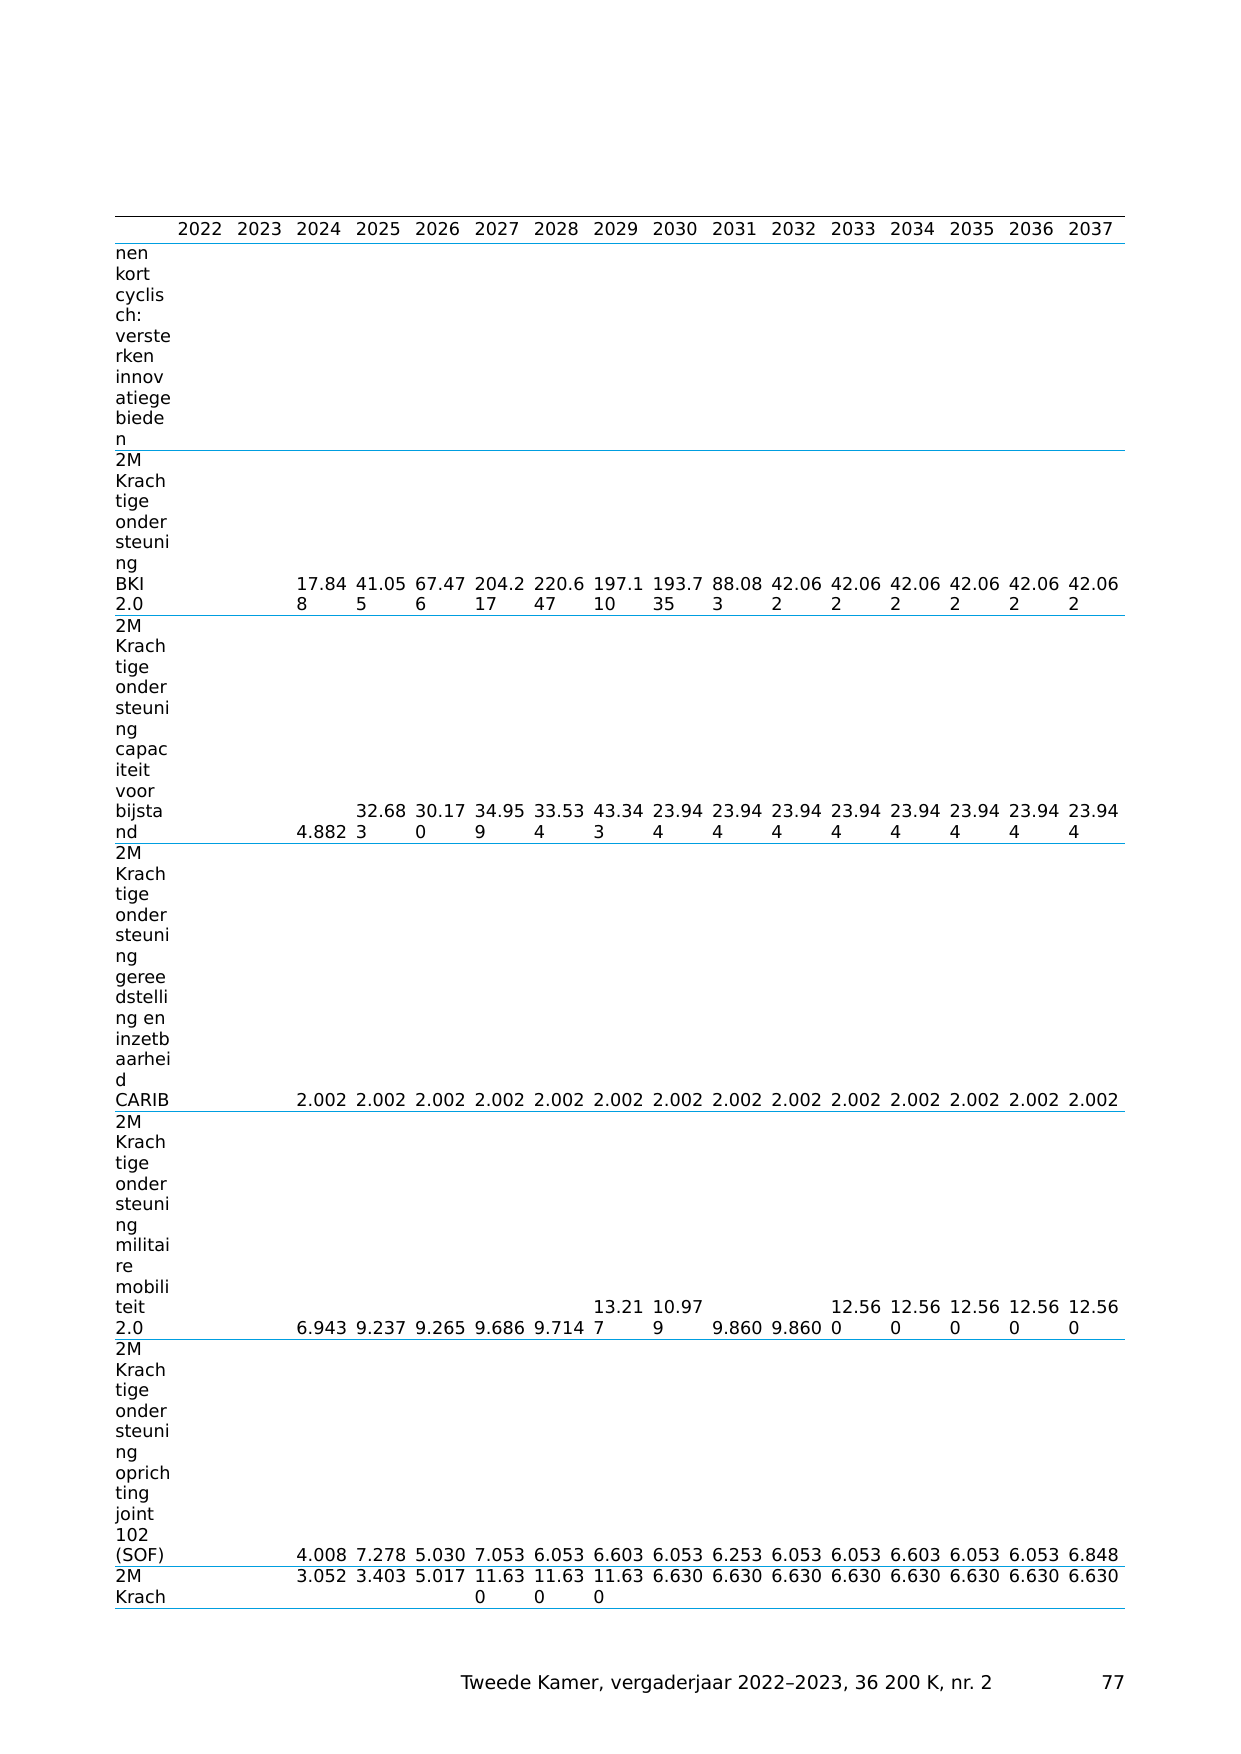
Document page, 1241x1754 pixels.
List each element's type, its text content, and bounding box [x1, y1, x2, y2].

table_cell 2.002 [471, 844, 531, 1111]
table_cell [353, 244, 412, 449]
table_cell 6.053 [946, 1340, 1006, 1566]
table_cell 12.560 [1065, 1112, 1125, 1338]
table_cell [175, 1112, 234, 1338]
table_cell 23.944 [828, 616, 887, 842]
table_cell [234, 244, 293, 449]
table_cell [234, 1112, 293, 1338]
table_cell 42.062 [768, 451, 828, 615]
table_cell 2027 [471, 217, 531, 243]
table_cell 23.944 [1065, 616, 1125, 842]
table_cell 23.944 [1006, 616, 1065, 842]
table_cell 6.630 [768, 1567, 828, 1608]
table_cell 7.053 [471, 1340, 531, 1566]
table_cell 6.253 [709, 1340, 768, 1566]
table_cell 2035 [946, 217, 1006, 243]
table_cell 23.944 [887, 616, 946, 842]
table_cell 2031 [709, 217, 768, 243]
table_cell 42.062 [1065, 451, 1125, 615]
table_cell 2M Krach [115, 1567, 174, 1608]
table_cell 12.560 [828, 1112, 887, 1338]
table_cell [768, 244, 828, 449]
table_cell 43.343 [590, 616, 649, 842]
table_cell 42.062 [1006, 451, 1065, 615]
table_cell [590, 244, 649, 449]
table_cell [650, 244, 709, 449]
table_cell 2025 [353, 217, 412, 243]
table_cell 30.170 [412, 616, 471, 842]
table_cell 67.476 [412, 451, 471, 615]
table_cell [234, 616, 293, 842]
table_cell 23.944 [650, 616, 709, 842]
table_cell 2023 [234, 217, 293, 243]
table_cell 88.083 [709, 451, 768, 615]
table_cell 2024 [293, 217, 353, 243]
table_cell 2026 [412, 217, 471, 243]
table_cell 2.002 [768, 844, 828, 1111]
table_cell 3.403 [353, 1567, 412, 1608]
table_cell 2037 [1065, 217, 1125, 243]
table_cell 2.002 [709, 844, 768, 1111]
table_cell nen kort cyclisch: versterken innovatiegebieden [115, 244, 174, 449]
table_cell 2033 [828, 217, 887, 243]
table_cell [234, 844, 293, 1111]
table_cell [471, 244, 531, 449]
table_cell [115, 217, 174, 243]
table_cell 41.055 [353, 451, 412, 615]
table_cell 6.848 [1065, 1340, 1125, 1566]
table_cell [531, 244, 590, 449]
table_cell 10.979 [650, 1112, 709, 1338]
table_cell 6.630 [650, 1567, 709, 1608]
table_cell 2.002 [946, 844, 1006, 1111]
table_cell 2.002 [887, 844, 946, 1111]
table_cell 220.647 [531, 451, 590, 615]
table_cell 2029 [590, 217, 649, 243]
table_cell 9.686 [471, 1112, 531, 1338]
table_cell 2034 [887, 217, 946, 243]
table_cell [887, 244, 946, 449]
table_cell [175, 244, 234, 449]
table_cell 6.943 [293, 1112, 353, 1338]
table_cell [175, 1567, 234, 1608]
table_cell 2032 [768, 217, 828, 243]
table_cell 2022 [175, 217, 234, 243]
table_cell 32.683 [353, 616, 412, 842]
table_cell [828, 244, 887, 449]
table_cell 2036 [1006, 217, 1065, 243]
table_cell 42.062 [887, 451, 946, 615]
table_cell 11.630 [531, 1567, 590, 1608]
table_cell 5.030 [412, 1340, 471, 1566]
table_cell [946, 244, 1006, 449]
table_cell 2M Krachtige ondersteuning oprichting joint 102 (SOF) [115, 1340, 174, 1566]
table_cell 6.053 [828, 1340, 887, 1566]
table_cell 6.603 [887, 1340, 946, 1566]
table_cell 9.860 [709, 1112, 768, 1338]
table_cell 9.265 [412, 1112, 471, 1338]
table_cell 11.630 [471, 1567, 531, 1608]
table_cell 23.944 [768, 616, 828, 842]
table_cell 6.630 [946, 1567, 1006, 1608]
table_cell 9.237 [353, 1112, 412, 1338]
table_cell 2M Krachtige ondersteuning militaire mobiliteit 2.0 [115, 1112, 174, 1338]
table_cell [1065, 244, 1125, 449]
table_cell [175, 451, 234, 615]
table_cell [234, 1340, 293, 1566]
table_cell 6.053 [531, 1340, 590, 1566]
table_cell [412, 244, 471, 449]
table_cell 6.630 [709, 1567, 768, 1608]
table_cell [709, 244, 768, 449]
table_cell 2.002 [1006, 844, 1065, 1111]
table_cell 197.110 [590, 451, 649, 615]
table_cell 6.053 [650, 1340, 709, 1566]
table_cell 7.278 [353, 1340, 412, 1566]
table_cell 193.735 [650, 451, 709, 615]
table_cell 4.008 [293, 1340, 353, 1566]
table_cell 2028 [531, 217, 590, 243]
table_cell 42.062 [828, 451, 887, 615]
table_cell [175, 616, 234, 842]
table_cell 12.560 [1006, 1112, 1065, 1338]
table_cell [1006, 244, 1065, 449]
table_cell 6.630 [887, 1567, 946, 1608]
table_cell 2M Krachtige ondersteuning gereedstelling en inzetbaarheid CARIB [115, 844, 174, 1111]
table_cell 13.217 [590, 1112, 649, 1338]
table_cell 2.002 [293, 844, 353, 1111]
table_cell 11.630 [590, 1567, 649, 1608]
table_cell 5.017 [412, 1567, 471, 1608]
table_cell 3.052 [293, 1567, 353, 1608]
table_cell [175, 844, 234, 1111]
table_cell 33.534 [531, 616, 590, 842]
table_cell 12.560 [887, 1112, 946, 1338]
table_cell 6.630 [1006, 1567, 1065, 1608]
table_cell 6.603 [590, 1340, 649, 1566]
table_cell 9.860 [768, 1112, 828, 1338]
table_cell 2.002 [531, 844, 590, 1111]
table_cell 2.002 [353, 844, 412, 1111]
table_cell 6.630 [1065, 1567, 1125, 1608]
table_cell [175, 1340, 234, 1566]
table_cell [234, 1567, 293, 1608]
table_cell 6.053 [768, 1340, 828, 1566]
table_cell 6.630 [828, 1567, 887, 1608]
table_cell 2.002 [828, 844, 887, 1111]
table_cell 9.714 [531, 1112, 590, 1338]
table_cell 17.848 [293, 451, 353, 615]
table_cell [234, 451, 293, 615]
table_cell 2M Krachtige ondersteuning capaciteit voor bijstand [115, 616, 174, 842]
table_cell 204.217 [471, 451, 531, 615]
table_cell 2.002 [590, 844, 649, 1111]
table_header Tabel 37 Artikel 1: Defensiebreed materieel [115, 191, 1125, 216]
table_cell 2.002 [412, 844, 471, 1111]
table_cell 23.944 [946, 616, 1006, 842]
table_cell 42.062 [946, 451, 1006, 615]
table_cell 4.882 [293, 616, 353, 842]
table_cell [293, 244, 353, 449]
table_cell 12.560 [946, 1112, 1006, 1338]
table_cell 2030 [650, 217, 709, 243]
table_cell 23.944 [709, 616, 768, 842]
table_cell 34.959 [471, 616, 531, 842]
table_cell 2.002 [650, 844, 709, 1111]
table_cell 6.053 [1006, 1340, 1065, 1566]
table_cell 2M Krachtige ondersteuning BKI 2.0 [115, 451, 174, 615]
table_cell 2.002 [1065, 844, 1125, 1111]
